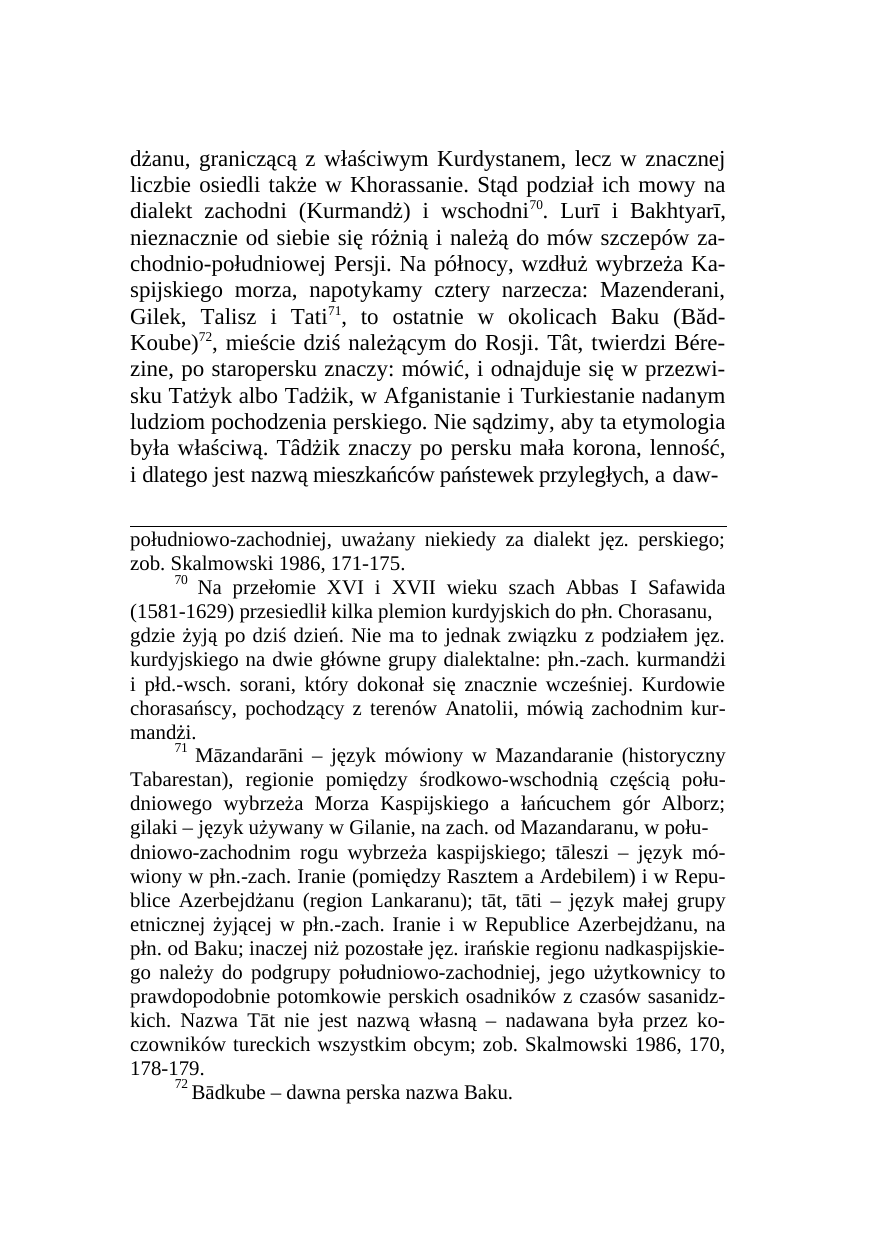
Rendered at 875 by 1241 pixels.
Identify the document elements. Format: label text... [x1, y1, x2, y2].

text 72 Bādkube – dawna perska nazwa Baku. [174, 1080, 757, 1104]
text dniowo-zachodnim rogu wybrzeża kaspijskiego; tāleszi – język mó- wiony w płn.-zach. Iranie (pomiędzy Rasztem a Ardebilem) i w Repu- blice Azerbejdżanu (region Lankaranu); tāt, tāti – język małej grupy etnicznej żyjącej w płn.-zach. Iranie i w Republice Azerbejdżanu, na płn. od Baku; inaczej niż pozostałe jęz. irańskie regionu nadkaspijskie- go należy do podgrupy południowo-zachodniej, jego użytkownicy to prawdopodobnie potomkowie perskich osadników z czasów sasanidz- kich. Nazwa Tāt nie jest nazwą własną – nadawana była przez ko- czowników tureckich wszystkim obcym; zob. Skalmowski 1986, 170, 178-179. [130, 839, 726, 1080]
text gdzie żyją po dziś dzień. Nie ma to jednak związku z podziałem jęz. kurdyjskiego na dwie główne grupy dialektalne: płn.-zach. kurmandżi i płd.-wsch. sorani, który dokonał się znacznie wcześniej. Kurdowie chorasańscy, pochodzący z terenów Anatolii, mówią zachodnim kur- mandżi. [130, 623, 726, 744]
text 71 Māzandarāni – język mówiony w Mazandaranie (historyczny Tabarestan), regionie pomiędzy środkowo-wschodnią częścią połu- dniowego wybrzeża Morza Kaspijskiego a łańcuchem gór Alborz; gilaki – język używany w Gilanie, na zach. od Mazandaranu, w połu- [130, 744, 726, 839]
text 70 Na przełomie XVI i XVII wieku szach Abbas I Safawida (1581-1629) przesiedlił kilka plemion kurdyjskich do płn. Chorasanu, [130, 576, 726, 623]
text południowo-zachodniej, uważany niekiedy za dialekt jęz. perskiego; zob. Skalmowski 1986, 171-175. [130, 527, 726, 575]
text dżanu, graniczącą z właściwym Kurdystanem, lecz w znacznej liczbie osiedli także w Khorassanie. Stąd podział ich mowy na dialekt zachodni (Kurmandż) i wschodni70. Lurī i Bakhtyarī, nieznacznie od siebie się różnią i należą do mów szczepów za- chodnio-południowej Persji. Na północy, wzdłuż wybrzeża Ka- spijskiego morza, napotykamy cztery narzecza: Mazenderani, Gilek, Talisz i Tati71, to ostatnie w okolicach Baku (Băd- Koube)72, mieście dziś należącym do Rosji. Tât, twierdzi Bére- zine, po staropersku znaczy: mówić, i odnajduje się w przezwi- sku Tatżyk albo Tadżik, w Afganistanie i Turkiestanie nadanym ludziom pochodzenia perskiego. Nie sądzimy, aby ta etymologia była właściwą. Tâdżik znaczy po persku mała korona, lenność, i dlatego jest nazwą mieszkańców państewek przyległych, a daw- [130, 144, 726, 487]
